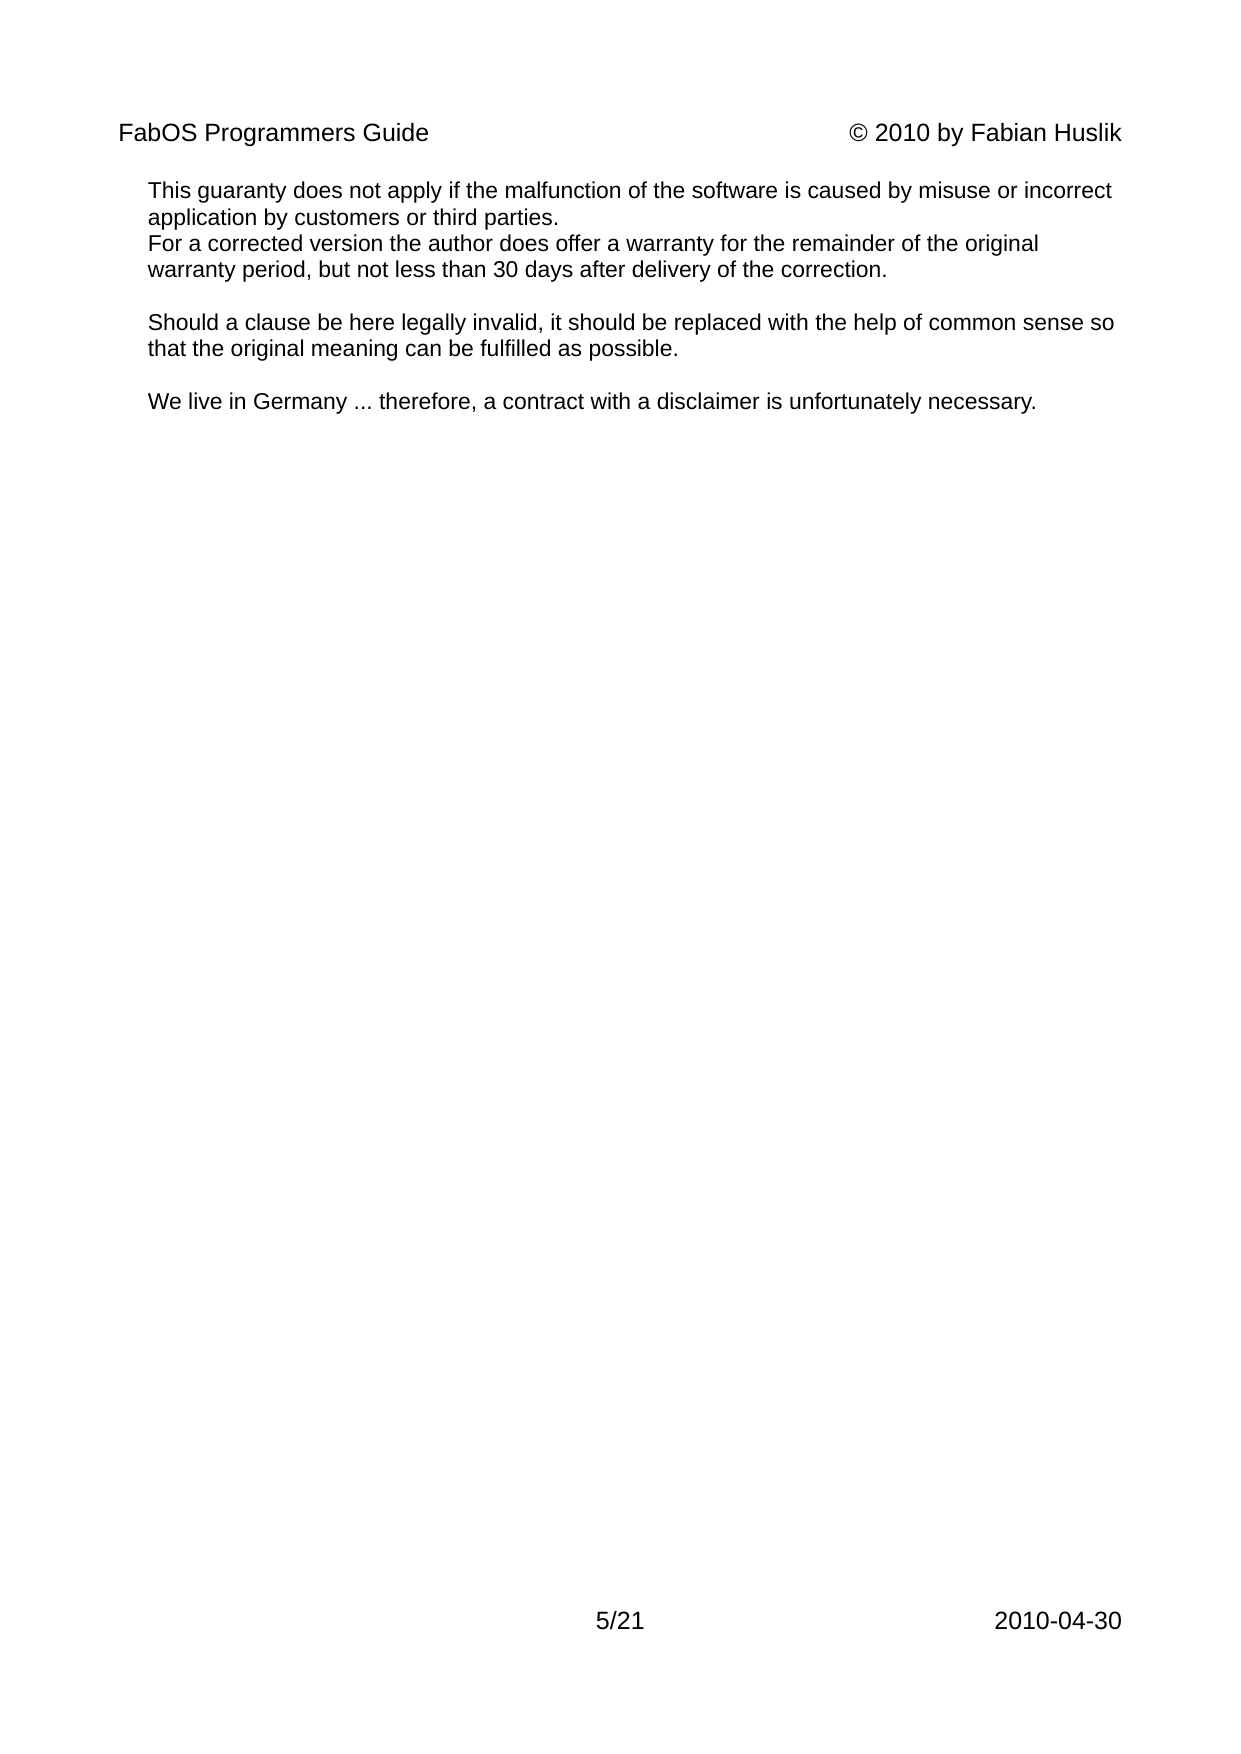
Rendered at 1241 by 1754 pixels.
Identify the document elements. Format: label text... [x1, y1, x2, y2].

text We live in Germany ... therefore, a contract with a disclaimer is unfortunately necessary. [148, 388, 1122, 414]
text Should a clause be here legally invalid, it should be replaced with the help of common sense so that the original meaning can be fulfilled as possible. [148, 309, 1122, 362]
text This guaranty does not apply if the malfunction of the software is caused by misuse or incorrect application by customers or third parties. For a corrected version the author does offer a warranty for the remainder of the original warranty period, but not less than 30 days after delivery of the correction. [148, 177, 1122, 282]
